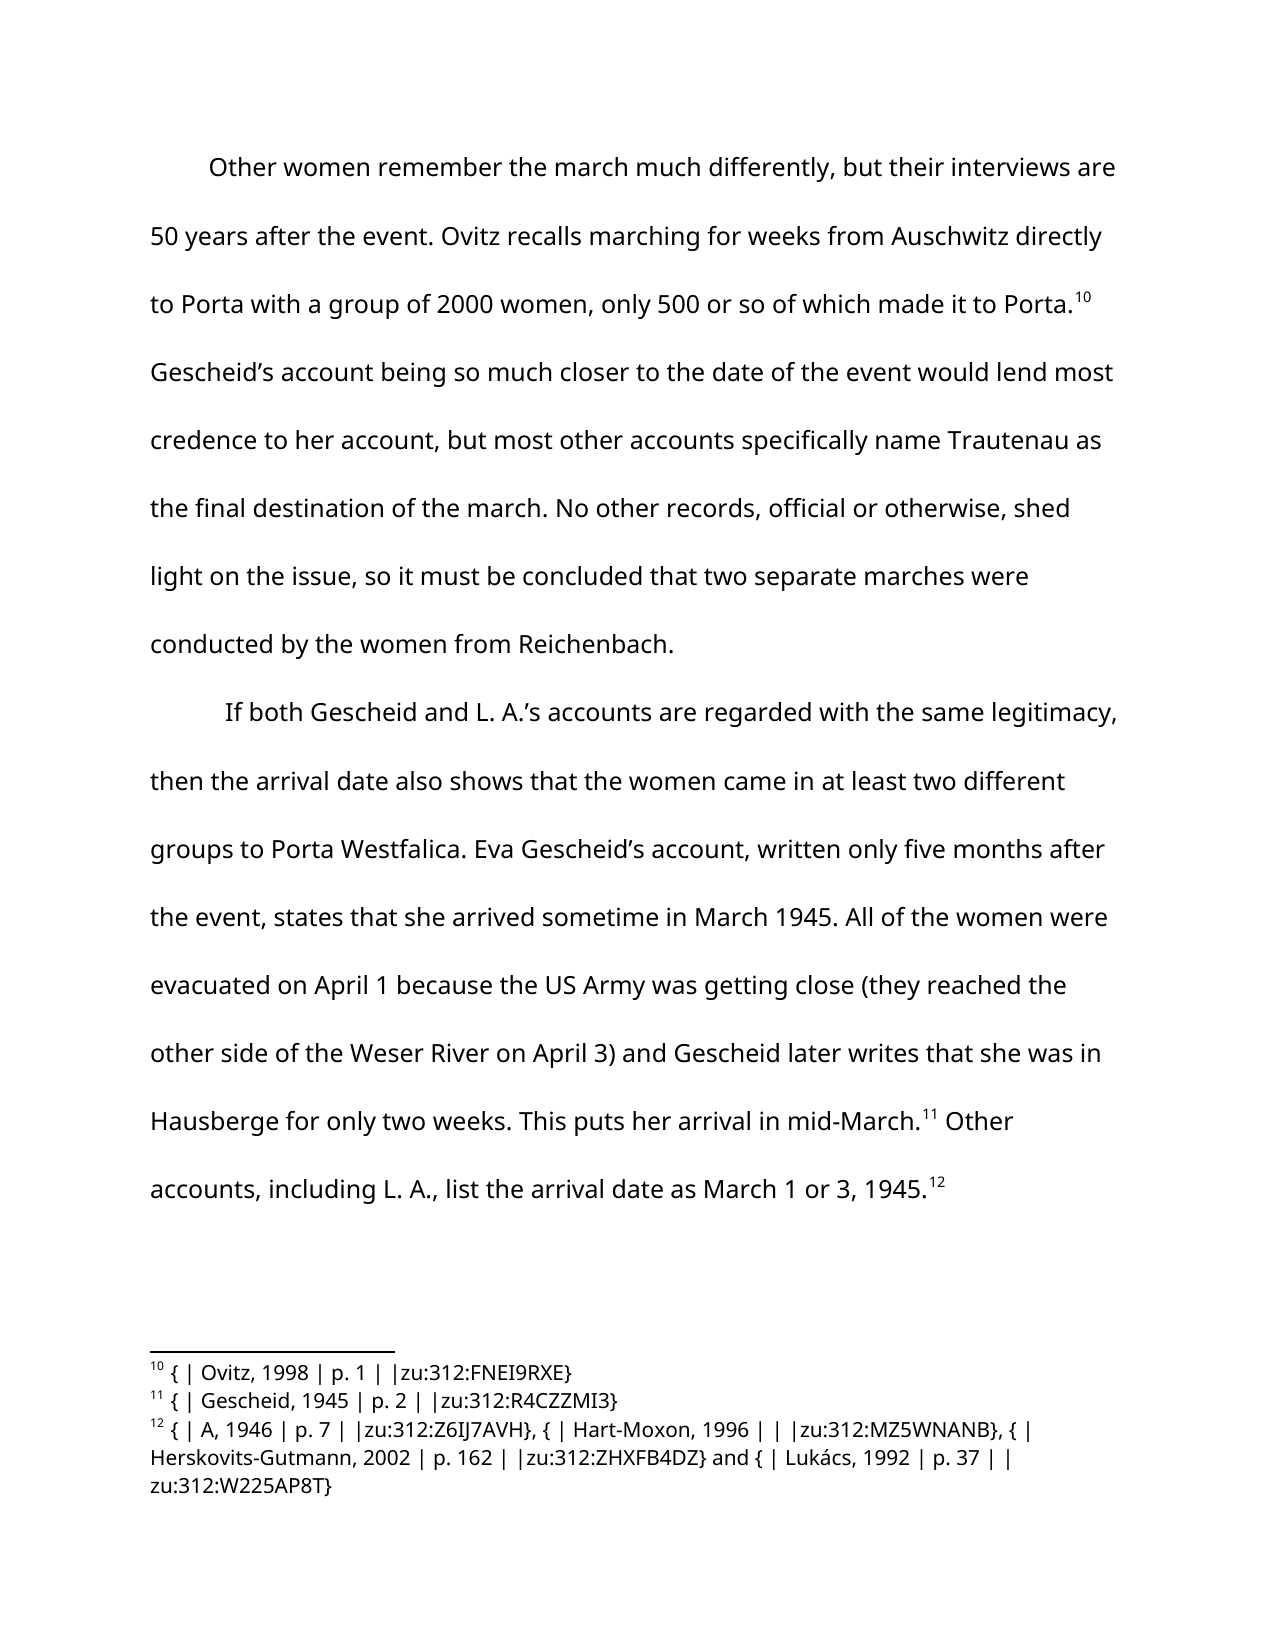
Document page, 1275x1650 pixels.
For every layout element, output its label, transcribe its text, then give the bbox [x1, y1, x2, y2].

text Other women remember the march much differently, but their interviews are 50 years after the event. Ovitz recalls marching for weeks from Auschwitz directly to Porta with a group of 2000 women, only 500 or so of which made it to Porta. Gescheid’s account being so much closer to the date of the event would lend most credence to her account, but most other accounts specifically name Trautenau as the final destination of the march. No other records, official or otherwise, shed light on the issue, so it must be concluded that two separate marches were conducted by the women from Reichenbach. [150, 150, 1125, 661]
text { | A, 1946 | p. 7 | |zu:312:Z6IJ7AVH}, { | Hart-Moxon, 1996 | | |zu:312:MZ5WNANB}, { | Herskovits-Gutmann, 2002 | p. 162 | |zu:312:ZHXFB4DZ} and { | Lukács, 1992 | p. 37 | |zu:312:W225AP8T} [150, 1415, 1125, 1500]
text If both Gescheid and L. A.’s accounts are regarded with the same legitimacy, then the arrival date also shows that the women came in at least two different groups to Porta Westfalica. Eva Gescheid’s account, written only five months after the event, states that she arrived sometime in March 1945. All of the women were evacuated on April 1 because the US Army was getting close (they reached the other side of the Weser River on April 3) and Gescheid later writes that she was in Hausberge for only two weeks. This puts her arrival in mid-March. Other accounts, including L. A., list the arrival date as March 1 or 3, 1945. [150, 695, 1125, 1206]
text { | Ovitz, 1998 | p. 1 | |zu:312:FNEI9RXE} [150, 1358, 1125, 1386]
text { | Gescheid, 1945 | p. 2 | |zu:312:R4CZZMI3} [150, 1386, 1125, 1415]
